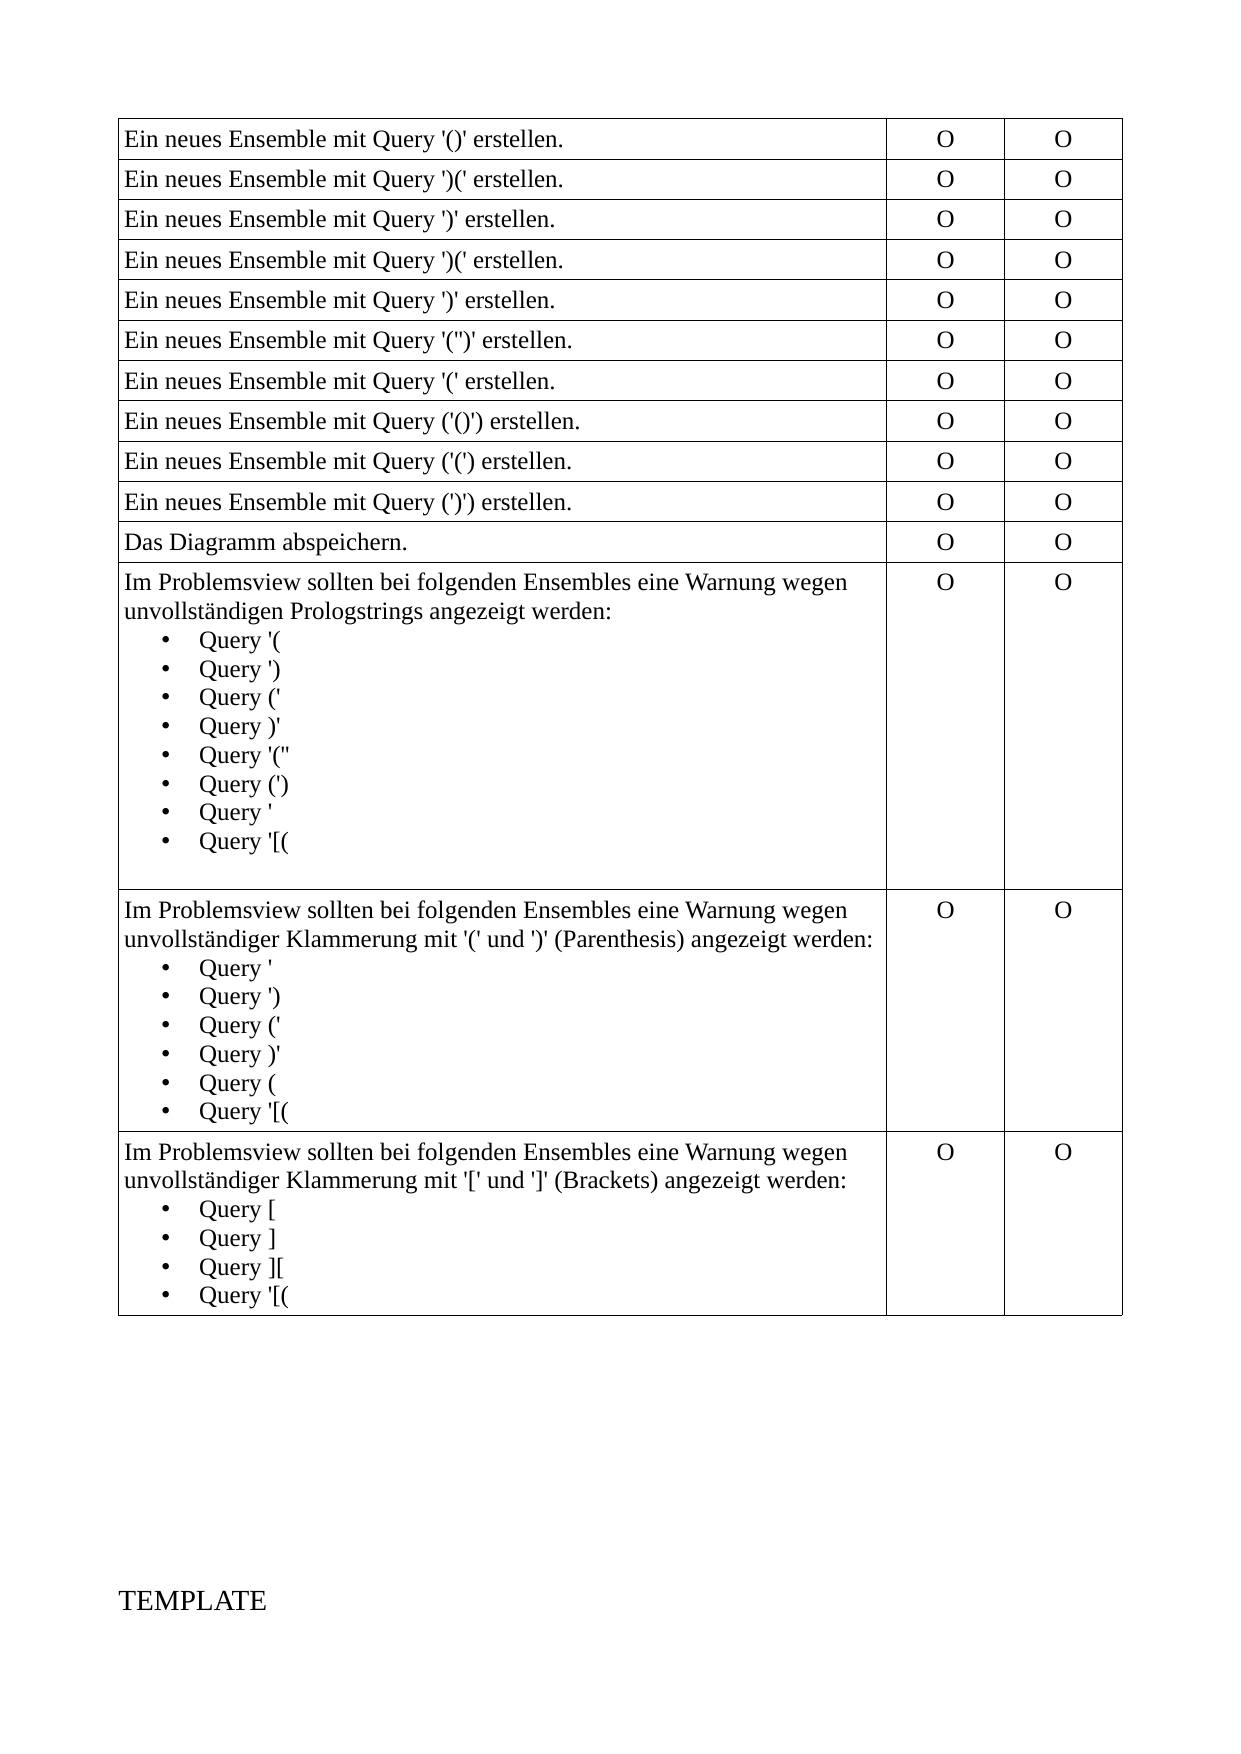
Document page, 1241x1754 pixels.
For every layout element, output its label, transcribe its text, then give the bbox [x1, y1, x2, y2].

table_cell Im Problemsview sollten bei folgenden Ensembles eine Warnung wegen unvollständigen Prologstrings angezeigt werden: Query '( Query ') Query (' Query )' Query '('' Query (') Query ' Query '[( [119, 563, 886, 889]
table_cell Ein neues Ensemble mit Query ('()') erstellen. [119, 401, 886, 441]
table_cell Im Problemsview sollten bei folgenden Ensembles eine Warnung wegen unvollständiger Klammerung mit '(' und ')' (Parenthesis) angezeigt werden: Query ' Query ') Query (' Query )' Query ( Query '[( [119, 890, 886, 1131]
table_cell O [1005, 119, 1122, 158]
table_cell Ein neues Ensemble mit Query ('(') erstellen. [119, 442, 886, 481]
table_cell O [887, 361, 1004, 400]
table_cell Ein neues Ensemble mit Query '(' erstellen. [119, 361, 886, 400]
table_cell O [1005, 361, 1122, 400]
table_cell O [1005, 522, 1122, 562]
table_cell O [1005, 890, 1122, 1131]
table_cell O [1005, 280, 1122, 320]
table_cell O [1005, 563, 1122, 889]
table_cell O [1005, 160, 1122, 199]
table_cell Ein neues Ensemble mit Query ')(' erstellen. [119, 160, 886, 199]
table_cell O [1005, 482, 1122, 521]
table_cell Ein neues Ensemble mit Query ')' erstellen. [119, 200, 886, 239]
table_cell O [887, 1132, 1004, 1315]
table_cell Das Diagramm abspeichern. [119, 522, 886, 562]
table_cell O [887, 280, 1004, 320]
table_cell Ein neues Ensemble mit Query '()' erstellen. [119, 119, 886, 158]
table_cell O [887, 890, 1004, 1131]
text TEMPLATE [118, 1583, 1122, 1617]
table_cell O [887, 160, 1004, 199]
table_cell O [887, 482, 1004, 521]
table_cell O [1005, 401, 1122, 441]
table_cell O [1005, 240, 1122, 279]
table_cell Ein neues Ensemble mit Query '('')' erstellen. [119, 321, 886, 360]
table_cell Ein neues Ensemble mit Query ')(' erstellen. [119, 240, 886, 279]
table_cell O [887, 240, 1004, 279]
table_cell O [887, 200, 1004, 239]
table_cell O [887, 522, 1004, 562]
table_cell O [887, 321, 1004, 360]
table_cell O [1005, 200, 1122, 239]
table_cell O [887, 119, 1004, 158]
table_cell O [1005, 1132, 1122, 1315]
table_cell O [887, 563, 1004, 889]
table_cell O [887, 401, 1004, 441]
table_cell Im Problemsview sollten bei folgenden Ensembles eine Warnung wegen unvollständiger Klammerung mit '[' und ']' (Brackets) angezeigt werden: Query [ Query ] Query ][ Query '[( [119, 1132, 886, 1315]
table_cell O [1005, 442, 1122, 481]
table_cell O [1005, 321, 1122, 360]
table_cell O [887, 442, 1004, 481]
table_cell Ein neues Ensemble mit Query (')') erstellen. [119, 482, 886, 521]
table_cell Ein neues Ensemble mit Query ')' erstellen. [119, 280, 886, 320]
